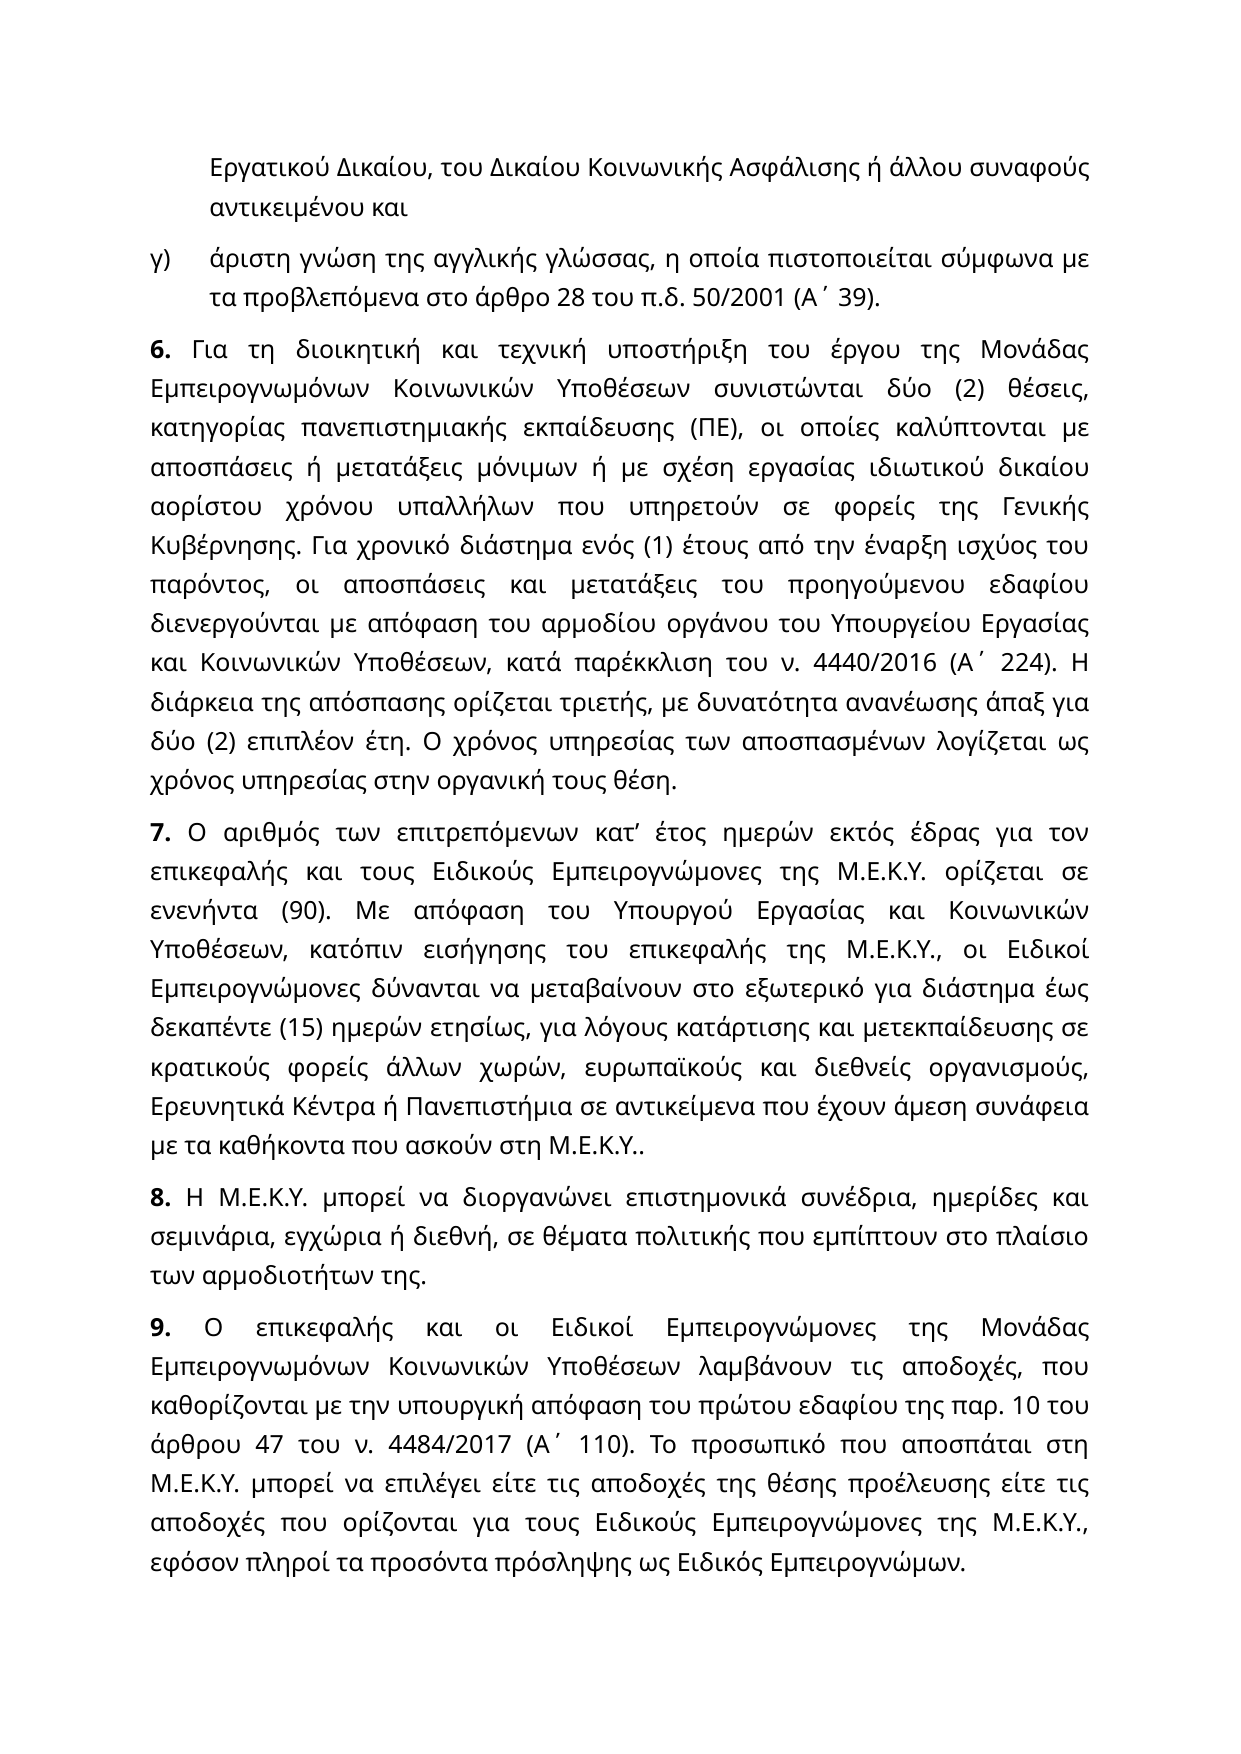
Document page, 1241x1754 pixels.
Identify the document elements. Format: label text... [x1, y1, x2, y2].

text 7. Ο αριθμός των επιτρεπόμενων κατ’ έτος ημερών εκτός έδρας για τον επικεφαλής και τους Ειδικούς Εμπειρογνώμονες της Μ.Ε.Κ.Υ. ορίζεται σε ενενήντα (90). Με απόφαση του Υπουργού Εργασίας και Κοινωνικών Υποθέσεων, κατόπιν εισήγησης του επικεφαλής της Μ.Ε.Κ.Υ., οι Ειδικοί Εμπειρογνώμονες δύνανται να μεταβαίνουν στο εξωτερικό για διάστημα έως δεκαπέντε (15) ημερών ετησίως, για λόγους κατάρτισης και μετεκπαίδευσης σε κρατικούς φορείς άλλων χωρών, ευρωπαϊκούς και διεθνείς οργανισμούς, Ερευνητικά Κέντρα ή Πανεπιστήμια σε αντικείμενα που έχουν άμεση συνάφεια με τα καθήκοντα που ασκούν στη Μ.Ε.Κ.Υ.. [150, 814, 1090, 1162]
text 8. Η Μ.Ε.Κ.Υ. μπορεί να διοργανώνει επιστημονικά συνέδρια, ημερίδες και σεμινάρια, εγχώρια ή διεθνή, σε θέματα πολιτικής που εμπίπτουν στο πλαίσιο των αρμοδιοτήτων της. [150, 1179, 1090, 1292]
list Εργατικού Δικαίου, του Δικαίου Κοινωνικής Ασφάλισης ή άλλου συναφούς αντικειμένου και [150, 150, 1090, 223]
text 6. Για τη διοικητική και τεχνική υποστήριξη του έργου της Μονάδας Εμπειρογνωμόνων Κοινωνικών Υποθέσεων συνιστώνται δύο (2) θέσεις, κατηγορίας πανεπιστημιακής εκπαίδευσης (ΠΕ), οι οποίες καλύπτονται με αποσπάσεις ή μετατάξεις μόνιμων ή με σχέση εργασίας ιδιωτικού δικαίου αορίστου χρόνου υπαλλήλων που υπηρετούν σε φορείς της Γενικής Κυβέρνησης. Για χρονικό διάστημα ενός (1) έτους από την έναρξη ισχύος του παρόντος, οι αποσπάσεις και μετατάξεις του προηγούμενου εδαφίου διενεργούνται με απόφαση του αρμοδίου οργάνου του Υπουργείου Εργασίας και Κοινωνικών Υποθέσεων, κατά παρέκκλιση του ν. 4440/2016 (Α΄ 224). Η διάρκεια της απόσπασης ορίζεται τριετής, με δυνατότητα ανανέωσης άπαξ για δύο (2) επιπλέον έτη. Ο χρόνος υπηρεσίας των αποσπασμένων λογίζεται ως χρόνος υπηρεσίας στην οργανική τους θέση. [150, 332, 1090, 797]
text 9. Ο επικεφαλής και οι Ειδικοί Εμπειρογνώμονες της Μονάδας Εμπειρογνωμόνων Κοινωνικών Υποθέσεων λαμβάνουν τις αποδοχές, που καθορίζονται με την υπουργική απόφαση του πρώτου εδαφίου της παρ. 10 του άρθρου 47 του ν. 4484/2017 (Α΄ 110). Το προσωπικό που αποσπάται στη Μ.Ε.Κ.Υ. μπορεί να επιλέγει είτε τις αποδοχές της θέσης προέλευσης είτε τις αποδοχές που ορίζονται για τους Ειδικούς Εμπειρογνώμονες της Μ.Ε.Κ.Υ., εφόσον πληροί τα προσόντα πρόσληψης ως Ειδικός Εμπειρογνώμων. [150, 1309, 1090, 1578]
list γ) άριστη γνώση της αγγλικής γλώσσας, η οποία πιστοποιείται σύμφωνα με τα προβλεπόμενα στο άρθρο 28 του π.δ. 50/2001 (Α΄ 39). [150, 241, 1090, 314]
